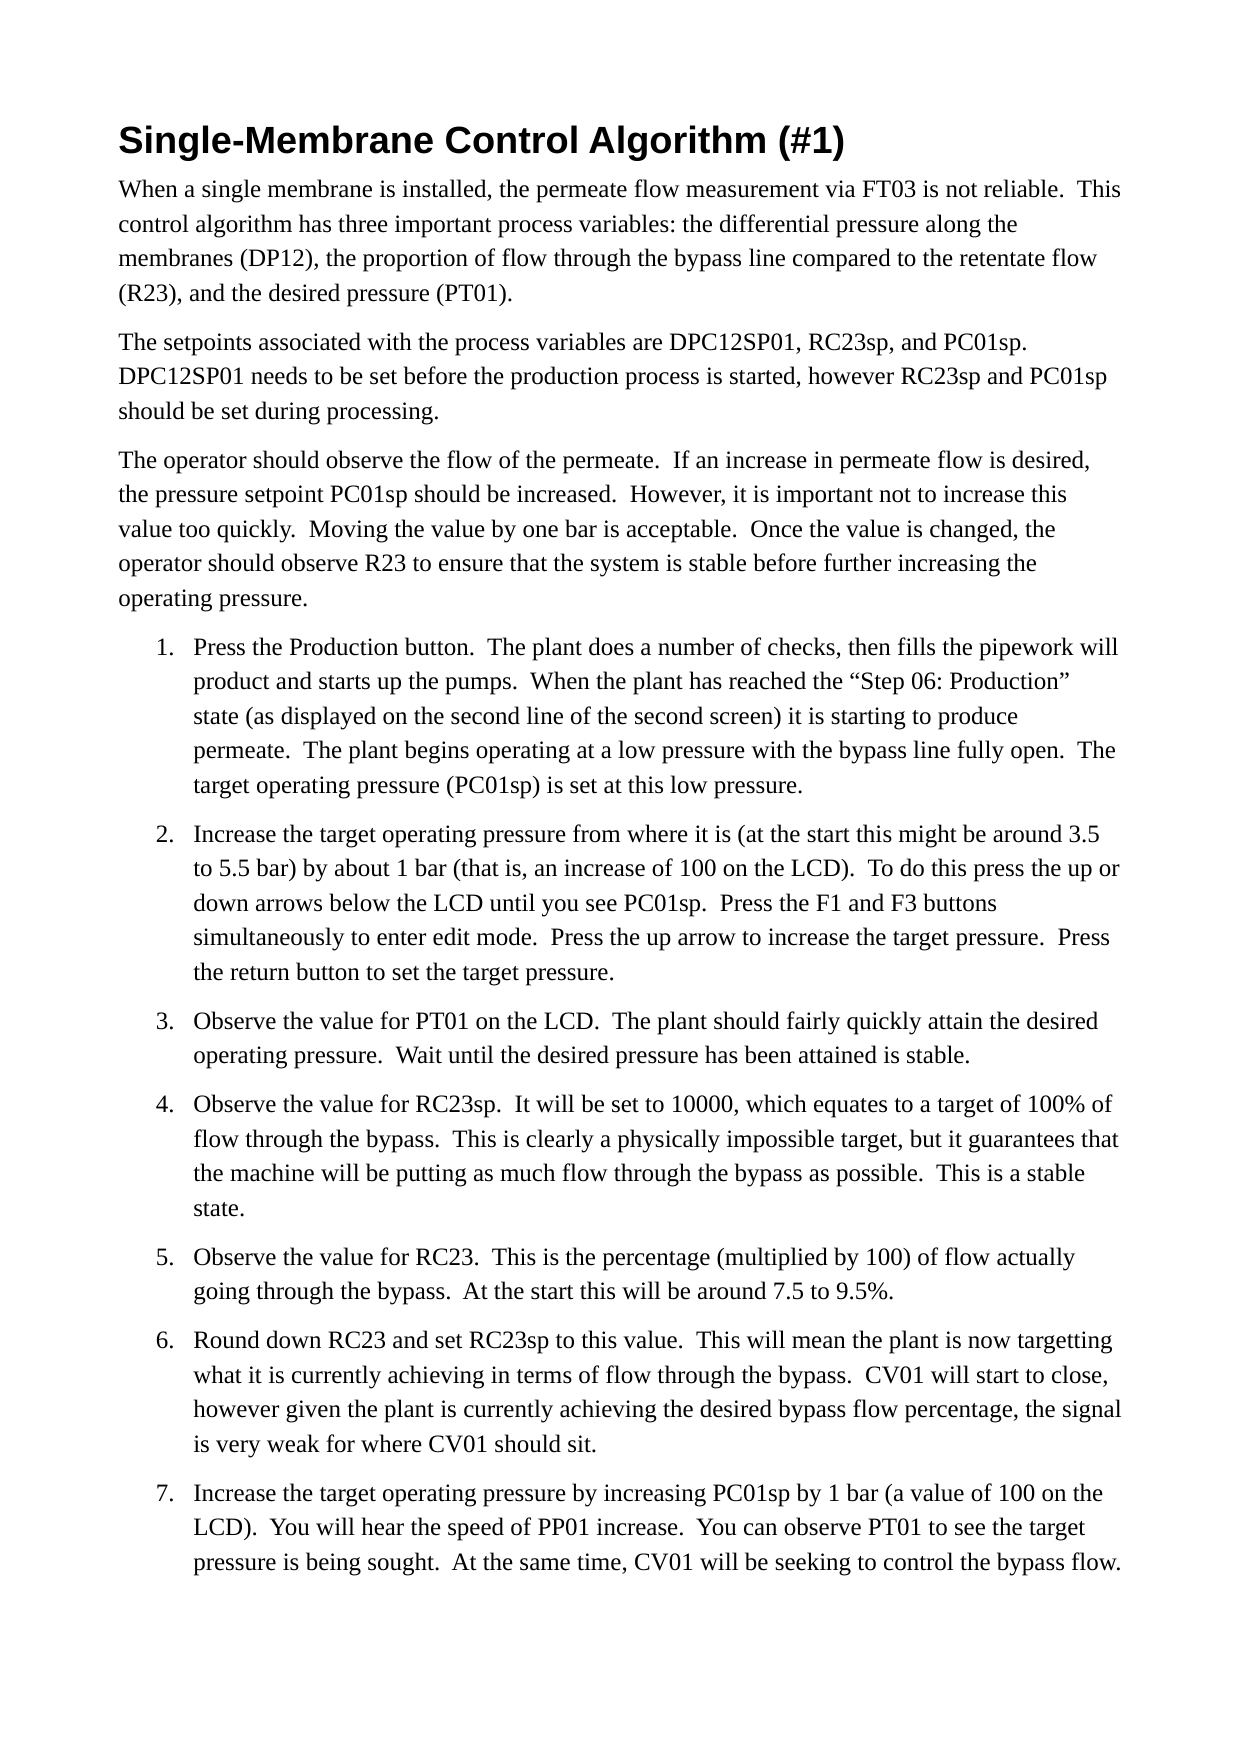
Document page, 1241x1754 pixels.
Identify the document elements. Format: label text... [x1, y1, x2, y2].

text The operator should observe the flow of the permeate. If an increase in permeate flow is desired, the pressure setpoint PC01sp should be increased. However, it is important not to increase this value too quickly. Moving the value by one bar is acceptable. Once the value is changed, the operator should observe R23 to ensure that the system is stable before further increasing the operating pressure. [118, 445, 1122, 611]
text When a single membrane is installed, the permeate flow measurement via FT03 is not reliable. This control algorithm has three important process variables: the differential pressure along the membranes (DP12), the proportion of flow through the bypass line compared to the retentate flow (R23), and the desired pressure (PT01). [118, 174, 1122, 306]
list Observe the value for PT01 on the LCD. The plant should fairly quickly attain the desired operating pressure. Wait until the desired pressure has been attained is stable. [156, 1006, 1122, 1069]
list Observe the value for RC23. This is the percentage (multiplied by 100) of flow actually going through the bypass. At the start this will be around 7.5 to 9.5%. [156, 1242, 1122, 1305]
list Observe the value for RC23sp. It will be set to 10000, which equates to a target of 100% of flow through the bypass. This is clearly a physically impossible target, but it guarantees that the machine will be putting as much flow through the bypass as possible. This is a stable state. [156, 1089, 1122, 1221]
subtitle Single-Membrane Control Algorithm (#1) [118, 118, 1122, 162]
list Press the Production button. The plant does a number of checks, then fills the pipework will product and starts up the pumps. When the plant has reached the “Step 06: Production” state (as displayed on the second line of the second screen) it is starting to produce permeate. The plant begins operating at a low pressure with the bypass line fully open. The target operating pressure (PC01sp) is set at this low pressure. [156, 632, 1122, 798]
list Increase the target operating pressure from where it is (at the start this might be around 3.5 to 5.5 bar) by about 1 bar (that is, an increase of 100 on the LCD). To do this press the up or down arrows below the LCD until you see PC01sp. Press the F1 and F3 buttons simultaneously to enter edit mode. Press the up arrow to increase the target pressure. Press the return button to set the target pressure. [156, 819, 1122, 985]
list Increase the target operating pressure by increasing PC01sp by 1 bar (a value of 100 on the LCD). You will hear the speed of PP01 increase. You can observe PT01 to see the target pressure is being sought. At the same time, CV01 will be seeking to control the bypass flow. [156, 1478, 1122, 1576]
list Round down RC23 and set RC23sp to this value. This will mean the plant is now targetting what it is currently achieving in terms of flow through the bypass. CV01 will start to close, however given the plant is currently achieving the desired bypass flow percentage, the signal is very weak for where CV01 should sit. [156, 1325, 1122, 1457]
text The setpoints associated with the process variables are DPC12SP01, RC23sp, and PC01sp. DPC12SP01 needs to be set before the production process is started, however RC23sp and PC01sp should be set during processing. [118, 327, 1122, 424]
